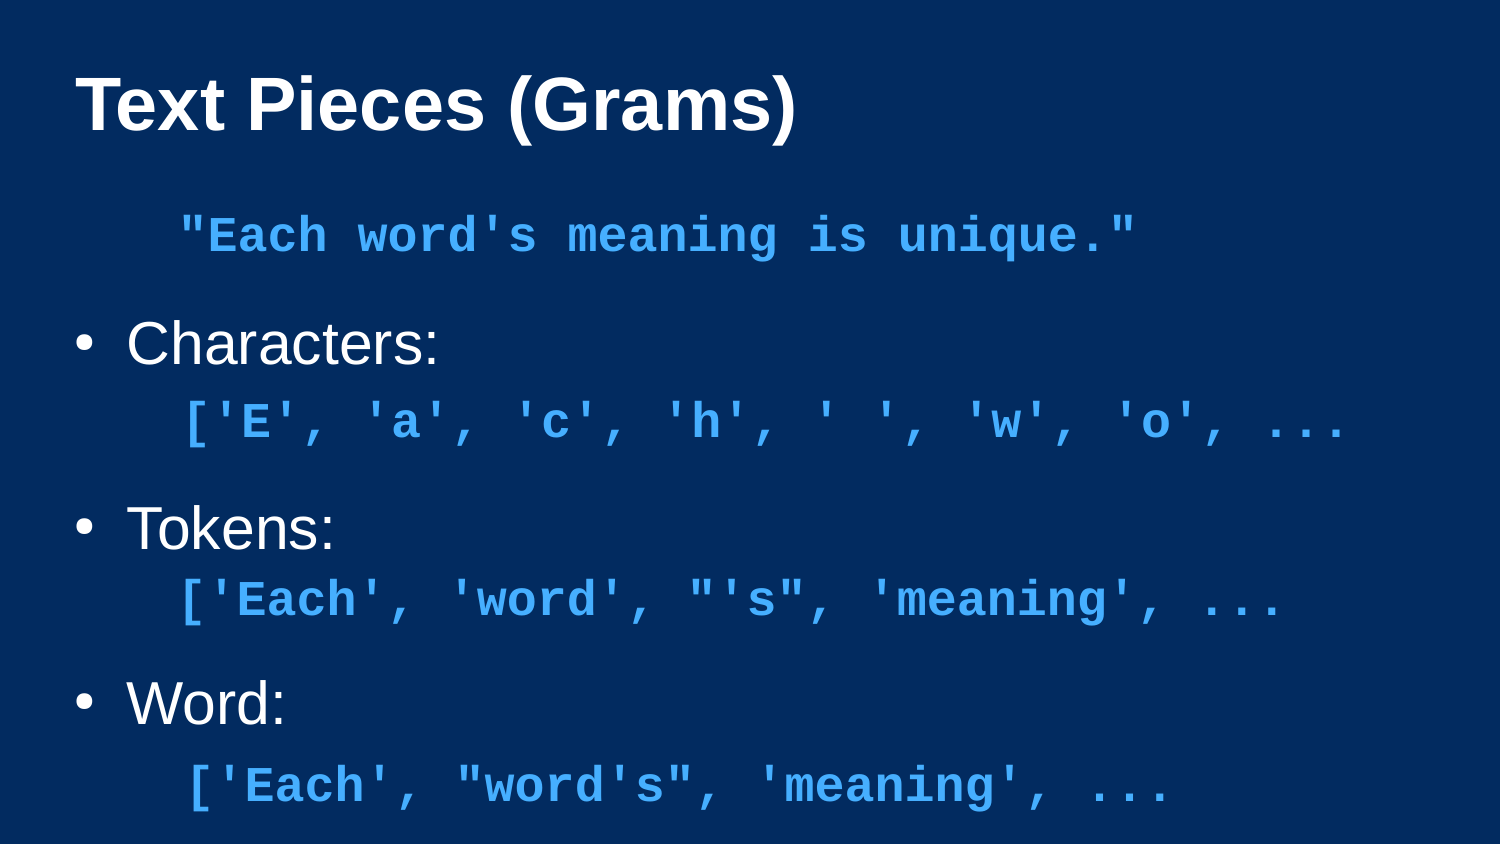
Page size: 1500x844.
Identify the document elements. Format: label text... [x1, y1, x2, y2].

text_box ['Each', 'word', "'s", 'meaning', ... [161, 566, 1302, 639]
list Characters: Tokens: Word: [55, 207, 1406, 806]
text_box ['E', 'a', 'c', 'h', ' ', 'w', 'o', ... [166, 388, 1468, 460]
text_box ['Each', "word's", 'meaning', ... [169, 751, 1310, 824]
text_box "Each word's meaning is unique." [162, 202, 1465, 275]
title Text Pieces (Grams) [74, 33, 1425, 175]
